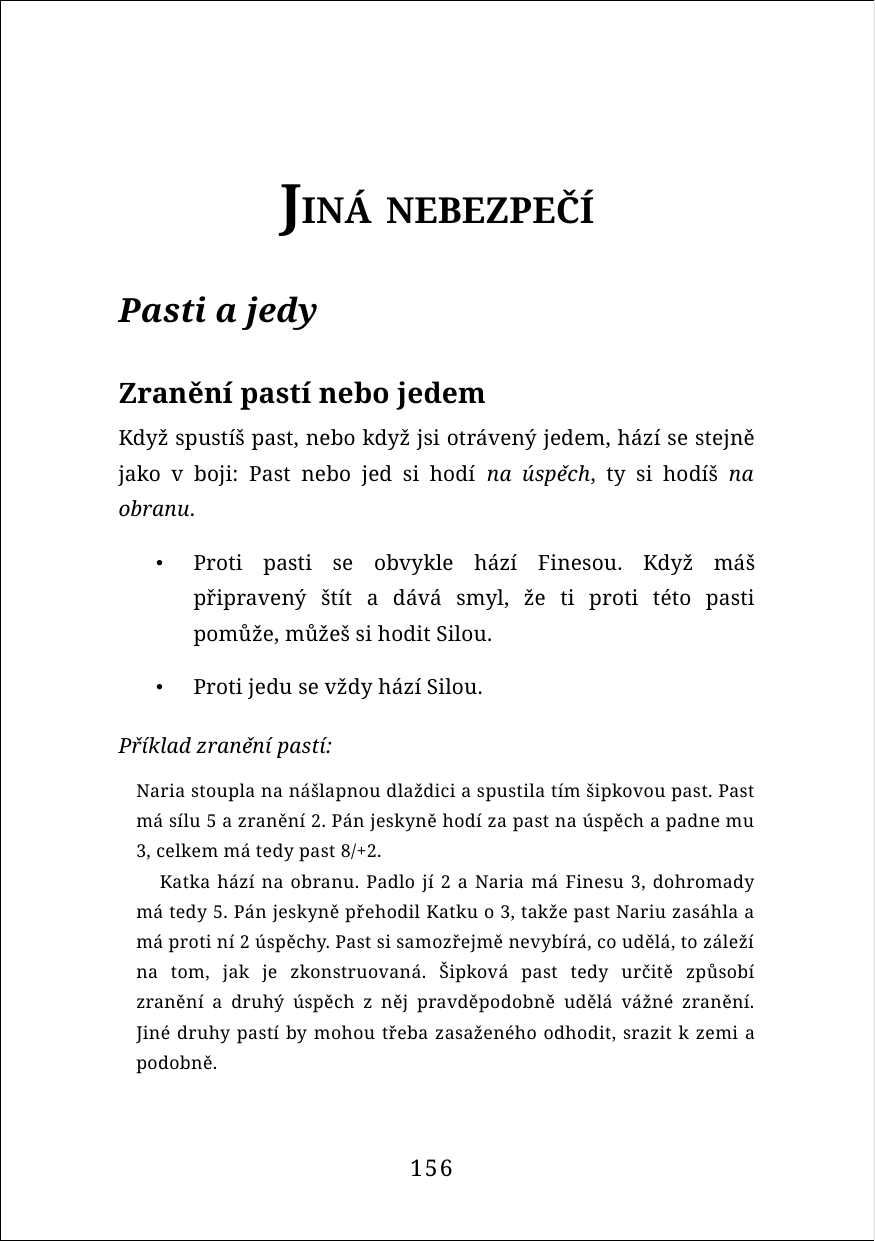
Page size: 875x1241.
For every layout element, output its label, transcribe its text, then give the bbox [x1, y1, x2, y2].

text Když spustíš past, nebo když jsi otrávený jedem, hází se stejně jako v boji: Past nebo jed si hodí na úspěch, ty si hodíš na obranu. [118, 423, 756, 523]
list Proti pasti se obvykle hází Finesou. Když máš připravený štít a dává smyl, že ti proti této pasti pomůže, můžeš si hodit Silou. [156, 548, 756, 647]
subtitle Zranění pastí nebo jedem [118, 373, 756, 412]
subtitle Jiná nebezpečí [118, 166, 756, 239]
list Proti jedu se vždy hází Silou. [156, 672, 756, 700]
text Naria stoupla na nášlapnou dlaždici a spustila tím šipkovou past. Past má sílu 5 a zranění 2. Pán jeskyně hodí za past na úspěch a padne mu 3, celkem má tedy past 8/+2. Katka hází na obranu. Padlo jí 2 a Naria má Finesu 3, dohromady má tedy 5. Pán jeskyně přehodil Katku o 3, takže past Nariu zasáhla a má proti ní 2 úspěchy. Past si samozřejmě nevybírá, co udělá, to záleží na tom, jak je zkonstruovaná. Šipková past tedy určitě způsobí zranění a druhý úspěch z něj pravděpodobně udělá vážné zranění. Jiné druhy pastí by mohou třeba zasaženého odhodit, srazit k zemi a podobně. [136, 778, 756, 1074]
text Příklad zranění pastí: [118, 731, 756, 759]
subtitle Pasti a jedy [118, 287, 756, 332]
